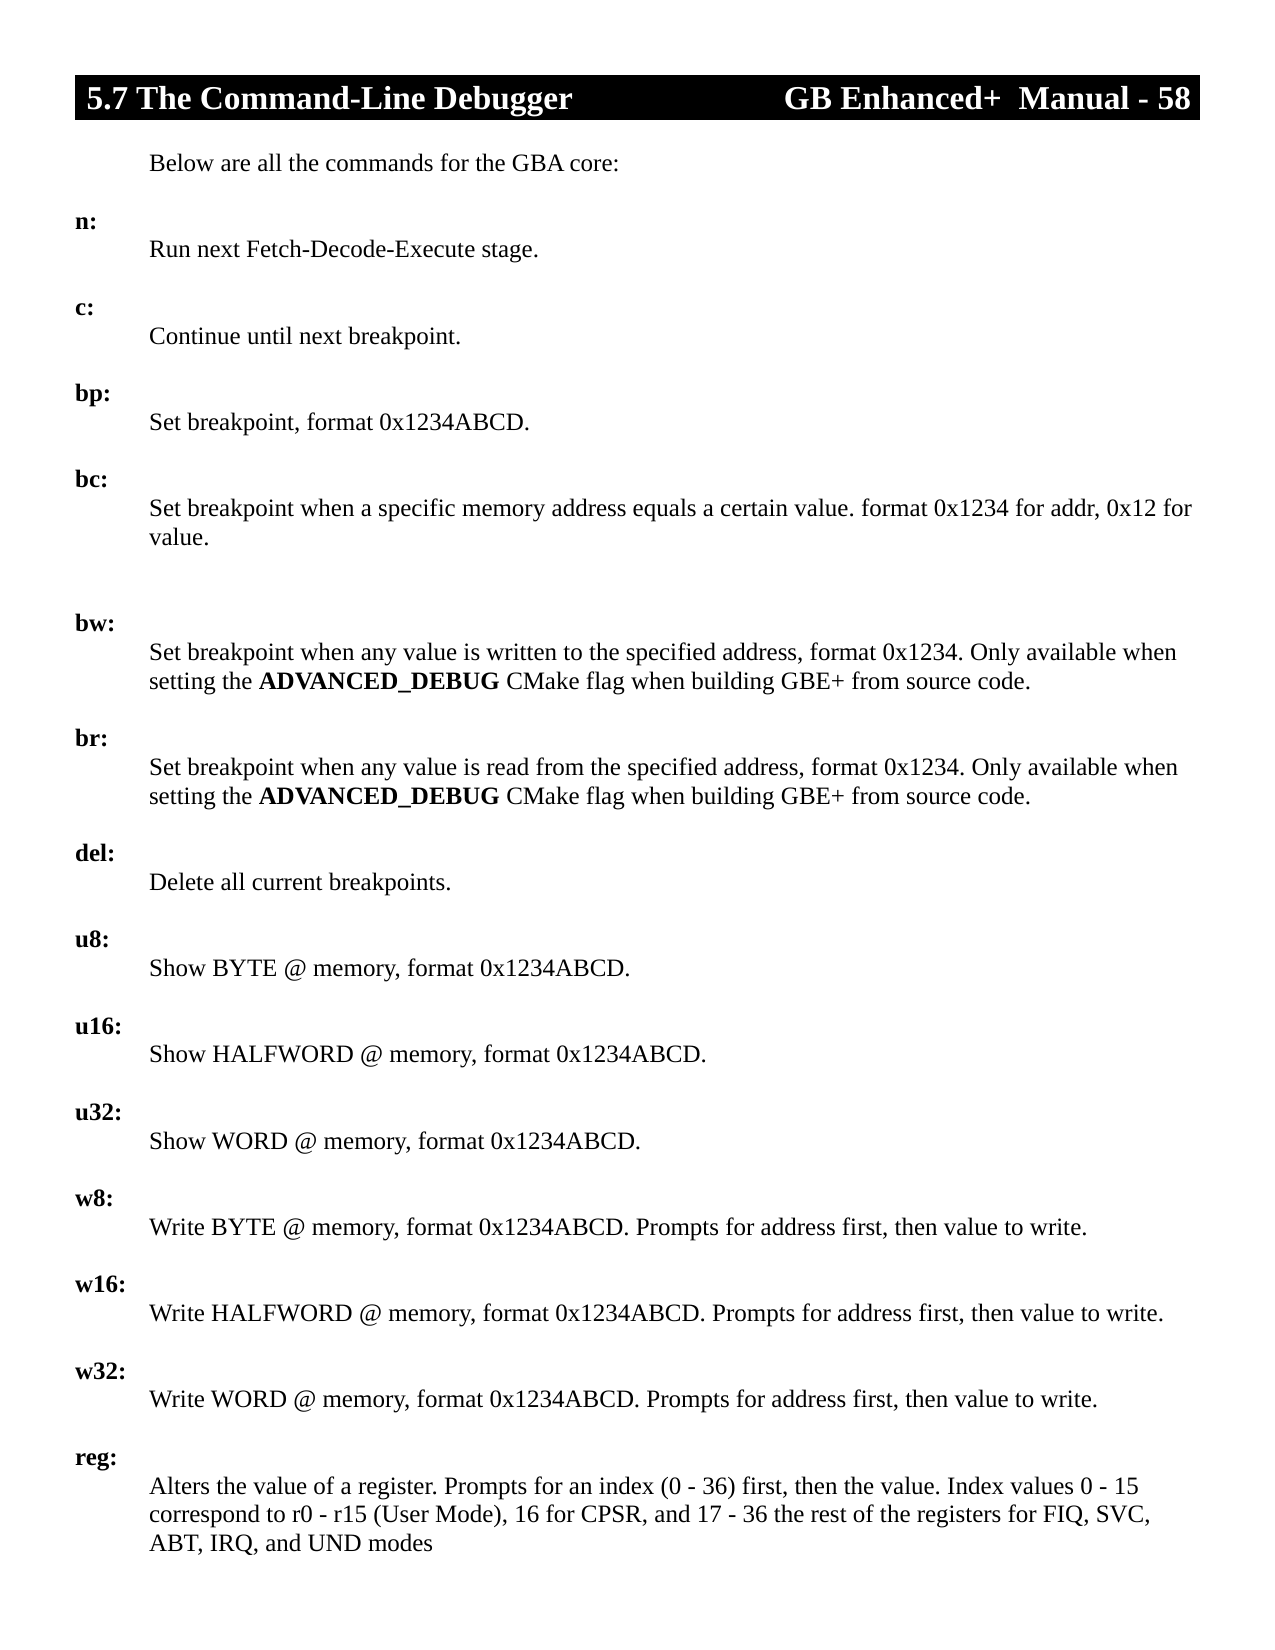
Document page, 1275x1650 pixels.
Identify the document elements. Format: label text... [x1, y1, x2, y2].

text bw: [75, 608, 1200, 637]
text bp: [75, 378, 1200, 407]
text Set breakpoint when any value is read from the specified address, format 0x1234. Only available when setting the ADVANCED_DEBUG CMake flag when building GBE+ from source code. [75, 752, 1200, 809]
text w16: [75, 1269, 1200, 1298]
text br: [75, 723, 1200, 752]
text u16: [75, 1011, 1200, 1039]
text Delete all current breakpoints. [75, 867, 1200, 896]
text n: [75, 206, 1200, 234]
text reg: [75, 1442, 1200, 1471]
text Continue until next breakpoint. [75, 321, 1200, 349]
text 5.7 The Command-Line Debugger GB Enhanced+ Manual - 58 [75, 75, 1200, 119]
text Write WORD @ memory, format 0x1234ABCD. Prompts for address first, then value to write. [75, 1384, 1200, 1413]
text Show HALFWORD @ memory, format 0x1234ABCD. [75, 1039, 1200, 1068]
text u32: [75, 1097, 1200, 1126]
text Show BYTE @ memory, format 0x1234ABCD. [75, 953, 1200, 982]
text Below are all the commands for the GBA core: [75, 148, 1200, 177]
text Run next Fetch-Decode-Execute stage. [75, 234, 1200, 263]
text w32: [75, 1356, 1200, 1384]
text Write BYTE @ memory, format 0x1234ABCD. Prompts for address first, then value to write. [75, 1212, 1200, 1241]
text Set breakpoint when any value is written to the specified address, format 0x1234. Only available when setting the ADVANCED_DEBUG CMake flag when building GBE+ from source code. [75, 637, 1200, 694]
text Alters the value of a register. Prompts for an index (0 - 36) first, then the value. Index values 0 - 15 correspond to r0 - r15 (User Mode), 16 for CPSR, and 17 - 36 the rest of the registers for FIQ, SVC, ABT, IRQ, and UND modes [75, 1471, 1200, 1557]
text Set breakpoint when a specific memory address equals a certain value. format 0x1234 for addr, 0x12 for value. [75, 493, 1200, 551]
text Set breakpoint, format 0x1234ABCD. [75, 407, 1200, 436]
text u8: [75, 924, 1200, 953]
text del: [75, 838, 1200, 867]
text w8: [75, 1183, 1200, 1212]
text c: [75, 292, 1200, 321]
text bc: [75, 464, 1200, 493]
text Show WORD @ memory, format 0x1234ABCD. [75, 1126, 1200, 1154]
text Write HALFWORD @ memory, format 0x1234ABCD. Prompts for address first, then value to write. [75, 1298, 1200, 1327]
